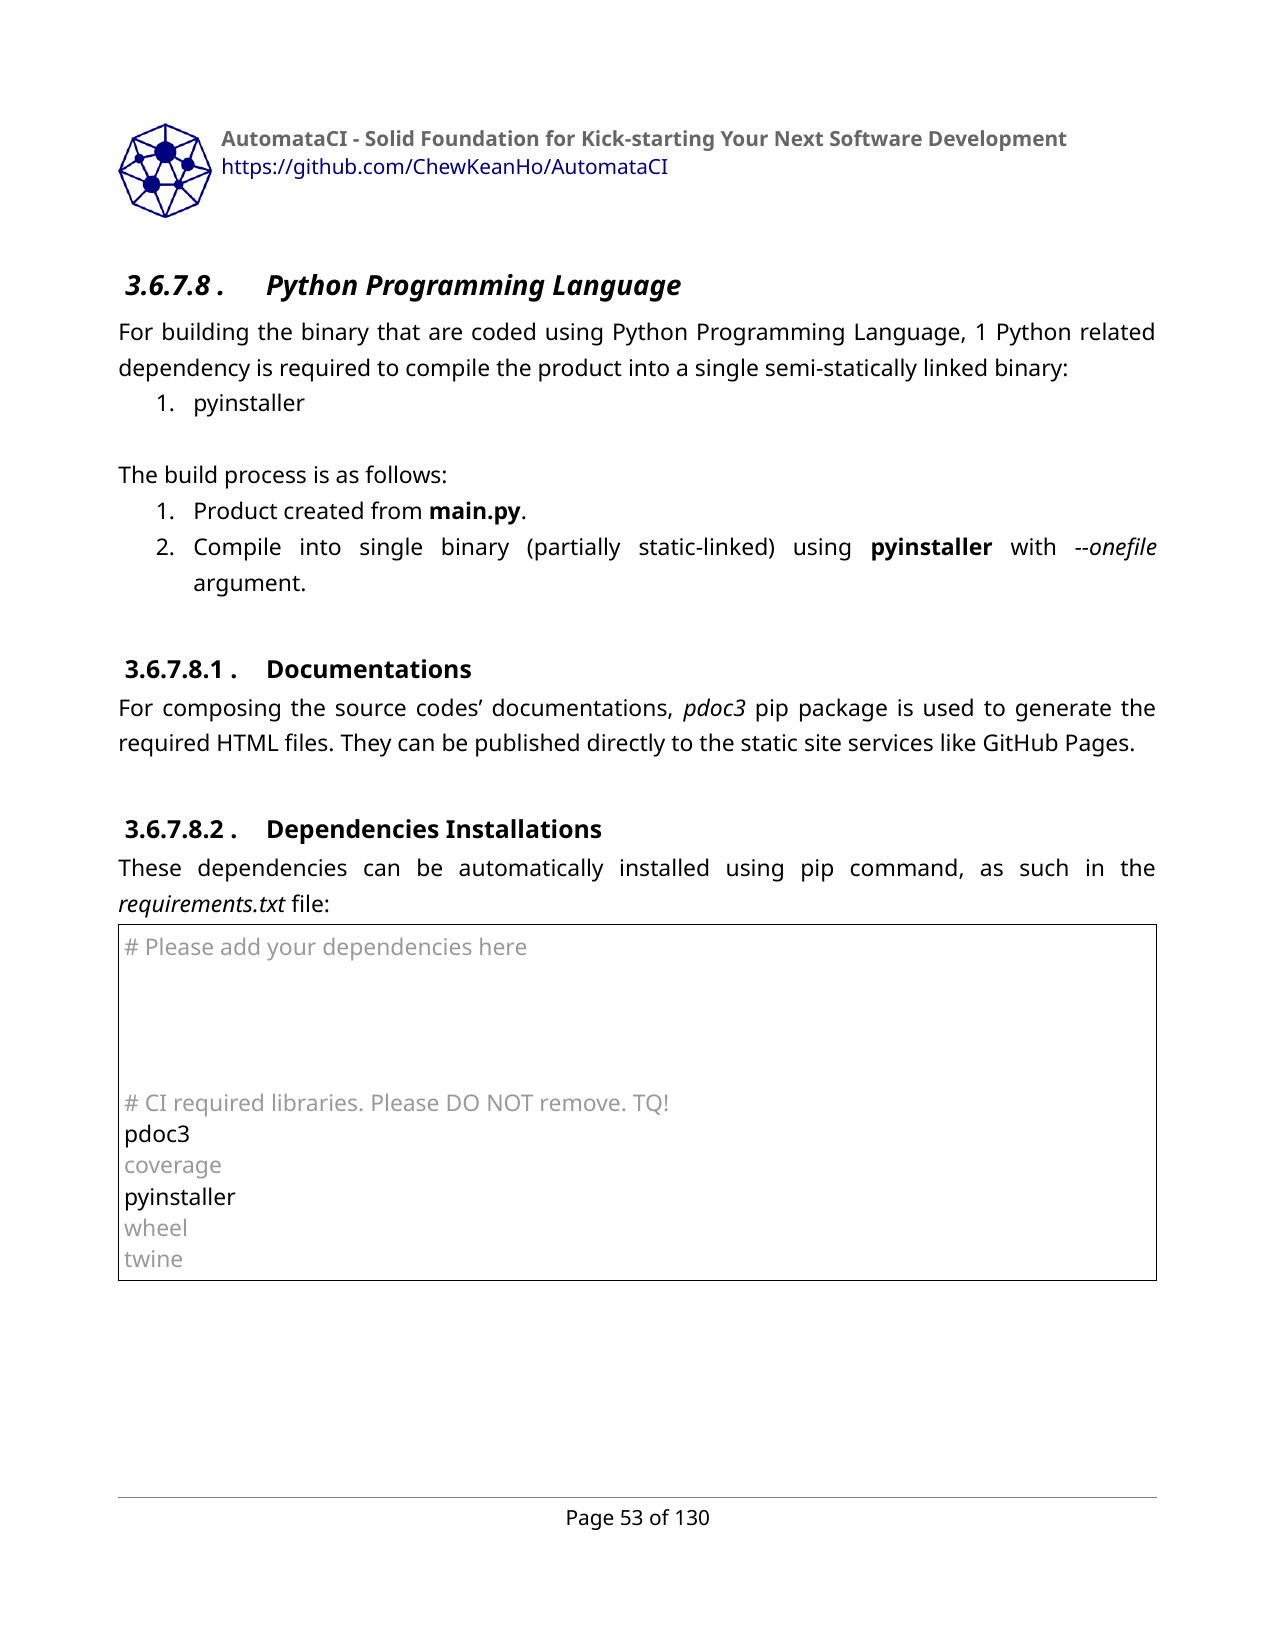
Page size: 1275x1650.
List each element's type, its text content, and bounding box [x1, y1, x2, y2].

list pyinstaller [156, 387, 1157, 419]
subtitle Python Programming Language [118, 265, 1157, 303]
text The build process is as follows: [118, 459, 1157, 491]
text For composing the source codes’ documentations, pdoc3 pip package is used to generate the required HTML files. They can be published directly to the static site services like GitHub Pages. [118, 691, 1157, 759]
picture [118, 123, 212, 218]
text For building the binary that are coded using Python Programming Language, 1 Python related dependency is required to compile the product into a single semi-statically linked binary: [118, 316, 1157, 383]
text These dependencies can be automatically installed using pip command, as such in the requirements.txt file: [118, 852, 1157, 919]
subtitle Dependencies Installations [118, 812, 1157, 846]
subtitle Documentations [118, 651, 1157, 685]
list Compile into single binary (partially static-linked) using pyinstaller with --onefile argument. [156, 531, 1157, 598]
list Product created from main.py. [156, 495, 1157, 526]
table_header # Please add your dependencies here # CI required libraries. Please DO NOT remove. TQ! pdoc3 coverage pyinstaller wheel twine [119, 925, 1156, 1280]
